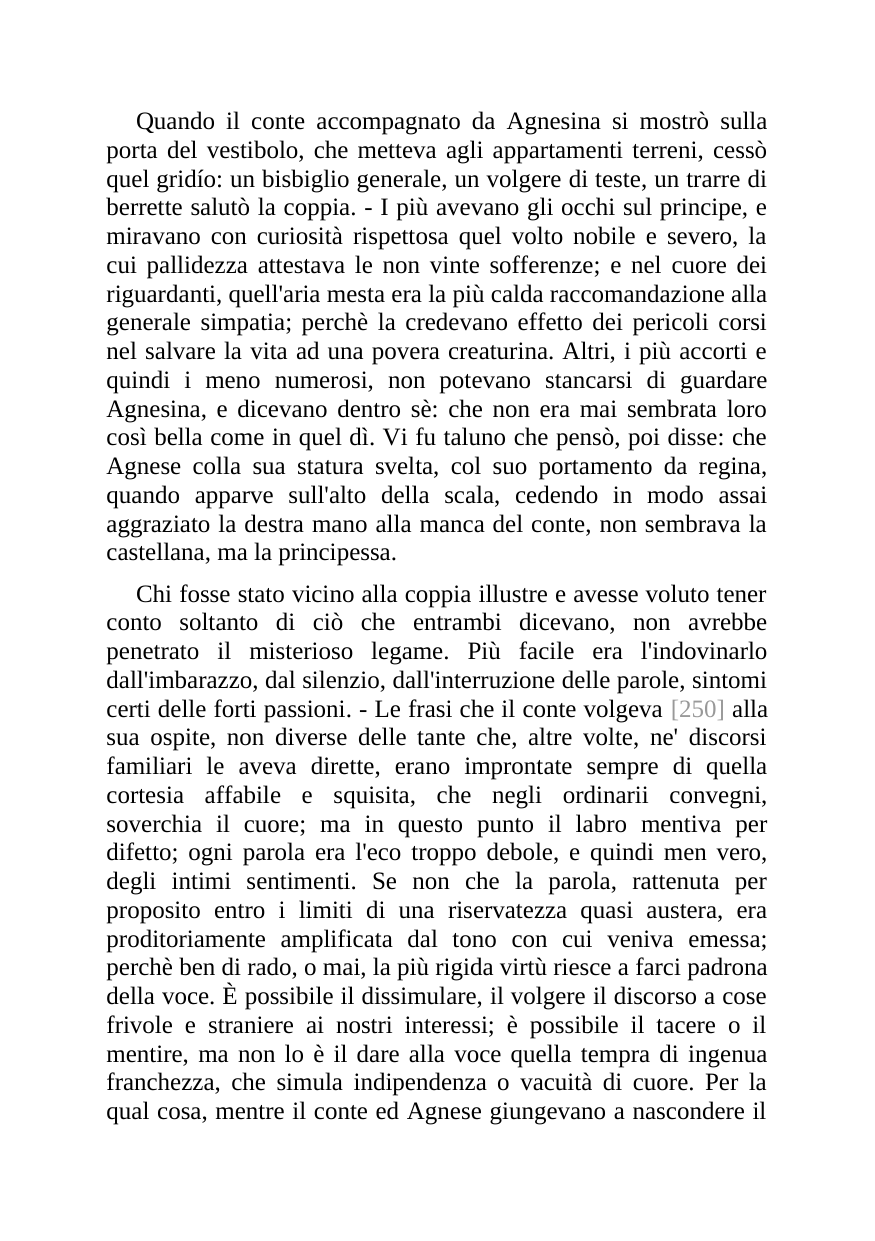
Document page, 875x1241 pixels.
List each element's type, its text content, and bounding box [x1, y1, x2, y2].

text Chi fosse stato vicino alla coppia illustre e avesse voluto tener conto soltanto di ciò che entrambi dicevano, non avrebbe penetrato il misterioso legame. Più facile era l'indovinarlo dall'imbarazzo, dal silenzio, dall'interruzione delle parole, sintomi certi delle forti passioni. - Le frasi che il conte volgeva [250] alla sua ospite, non diverse delle tante che, altre volte, ne' discorsi familiari le aveva dirette, erano improntate sempre di quella cortesia affabile e squisita, che negli ordinarii convegni, soverchia il cuore; ma in questo punto il labro mentiva per difetto; ogni parola era l'eco troppo debole, e quindi men vero, degli intimi sentimenti. Se non che la parola, rattenuta per proposito entro i limiti di una riservatezza quasi austera, era proditoriamente amplificata dal tono con cui veniva emessa; perchè ben di rado, o mai, la più rigida virtù riesce a farci padrona della voce. È possibile il dissimulare, il volgere il discorso a cose frivole e straniere ai nostri interessi; è possibile il tacere o il mentire, ma non lo è il dare alla voce quella tempra di ingenua franchezza, che simula indipendenza o vacuità di cuore. Per la qual cosa, mentre il conte ed Agnese giungevano a nascondere il [106, 579, 768, 1125]
text Quando il conte accompagnato da Agnesina si mostrò sulla porta del vestibolo, che metteva agli appartamenti terreni, cessò quel gridío: un bisbiglio generale, un volgere di teste, un trarre di berrette salutò la coppia. - I più avevano gli occhi sul principe, e miravano con curiosità rispettosa quel volto nobile e severo, la cui pallidezza attestava le non vinte sofferenze; e nel cuore dei riguardanti, quell'aria mesta era la più calda raccomandazione alla generale simpatia; perchè la credevano effetto dei pericoli corsi nel salvare la vita ad una povera creaturina. Altri, i più accorti e quindi i meno numerosi, non potevano stancarsi di guardare Agnesina, e dicevano dentro sè: che non era mai sembrata loro così bella come in quel dì. Vi fu taluno che pensò, poi disse: che Agnese colla sua statura svelta, col suo portamento da regina, quando apparve sull'alto della scala, cedendo in modo assai aggraziato la destra mano alla manca del conte, non sembrava la castellana, ma la principessa. [106, 106, 768, 566]
